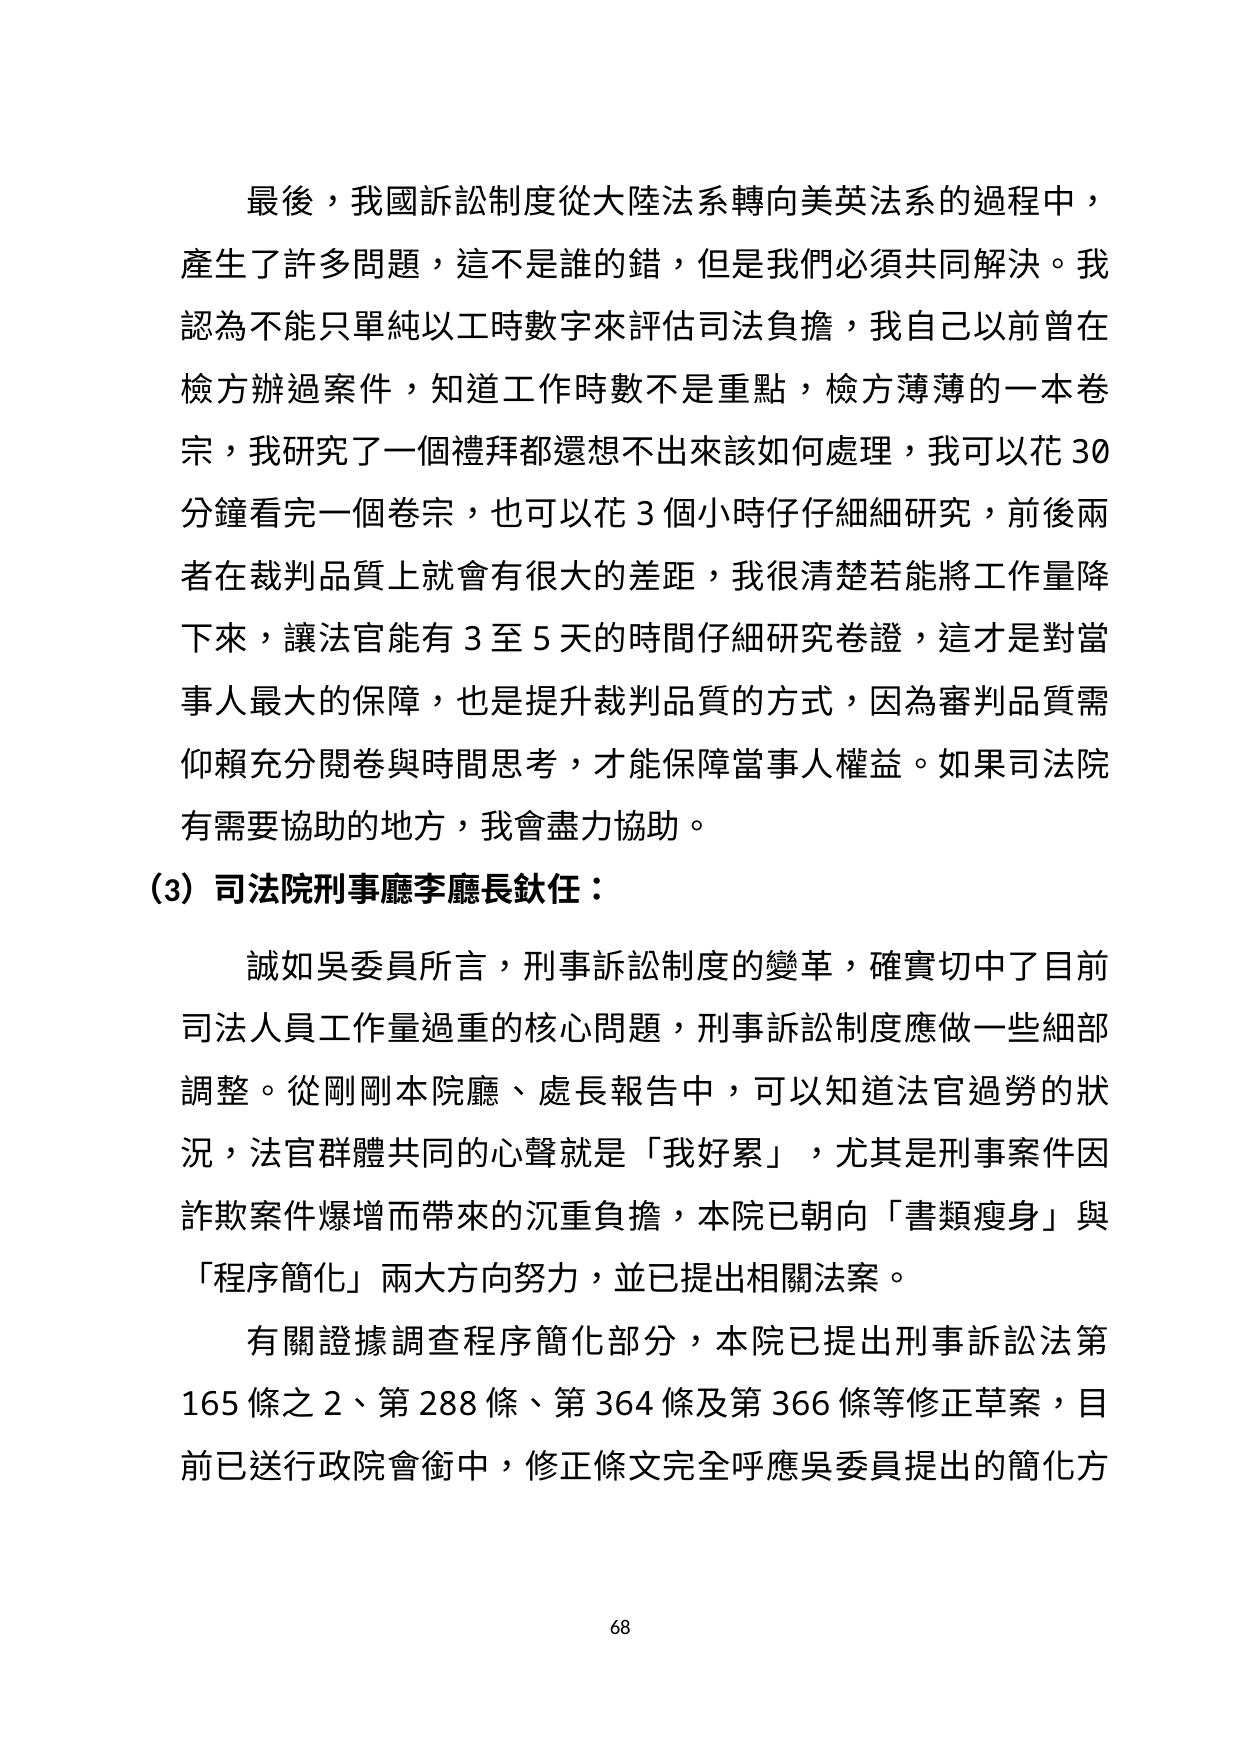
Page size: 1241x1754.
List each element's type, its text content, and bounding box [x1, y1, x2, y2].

text 誠如吳委員所言，刑事訴訟制度的變革，確實切中了目前司法人員工作量過重的核心問題，刑事訴訟制度應做一些細部調整。從剛剛本院廳、處長報告中，可以知道法官過勞的狀況，法官群體共同的心聲就是「我好累」，尤其是刑事案件因詐欺案件爆增而帶來的沉重負擔，本院已朝向「書類瘦身」與「程序簡化」兩大方向努力，並已提出相關法案。 [180, 922, 1110, 1297]
list 司法院刑事廳李廳長釱任： [130, 845, 1110, 907]
text 最後，我國訴訟制度從大陸法系轉向美英法系的過程中，產生了許多問題，這不是誰的錯，但是我們必須共同解決。我認為不能只單純以工時數字來評估司法負擔，我自己以前曾在檢方辦過案件，知道工作時數不是重點，檢方薄薄的一本卷宗，我研究了一個禮拜都還想不出來該如何處理，我可以花30分鐘看完一個卷宗，也可以花3個小時仔仔細細研究，前後兩者在裁判品質上就會有很大的差距，我很清楚若能將工作量降下來，讓法官能有3至5天的時間仔細研究卷證，這才是對當事人最大的保障，也是提升裁判品質的方式，因為審判品質需仰賴充分閱卷與時間思考，才能保障當事人權益。如果司法院有需要協助的地方，我會盡力協助。 [180, 157, 1110, 845]
text 有關證據調查程序簡化部分，本院已提出刑事訴訟法第165條之2、第288條、第364條及第366條等修正草案，目前已送行政院會銜中，修正條文完全呼應吳委員提出的簡化方 [180, 1297, 1110, 1484]
